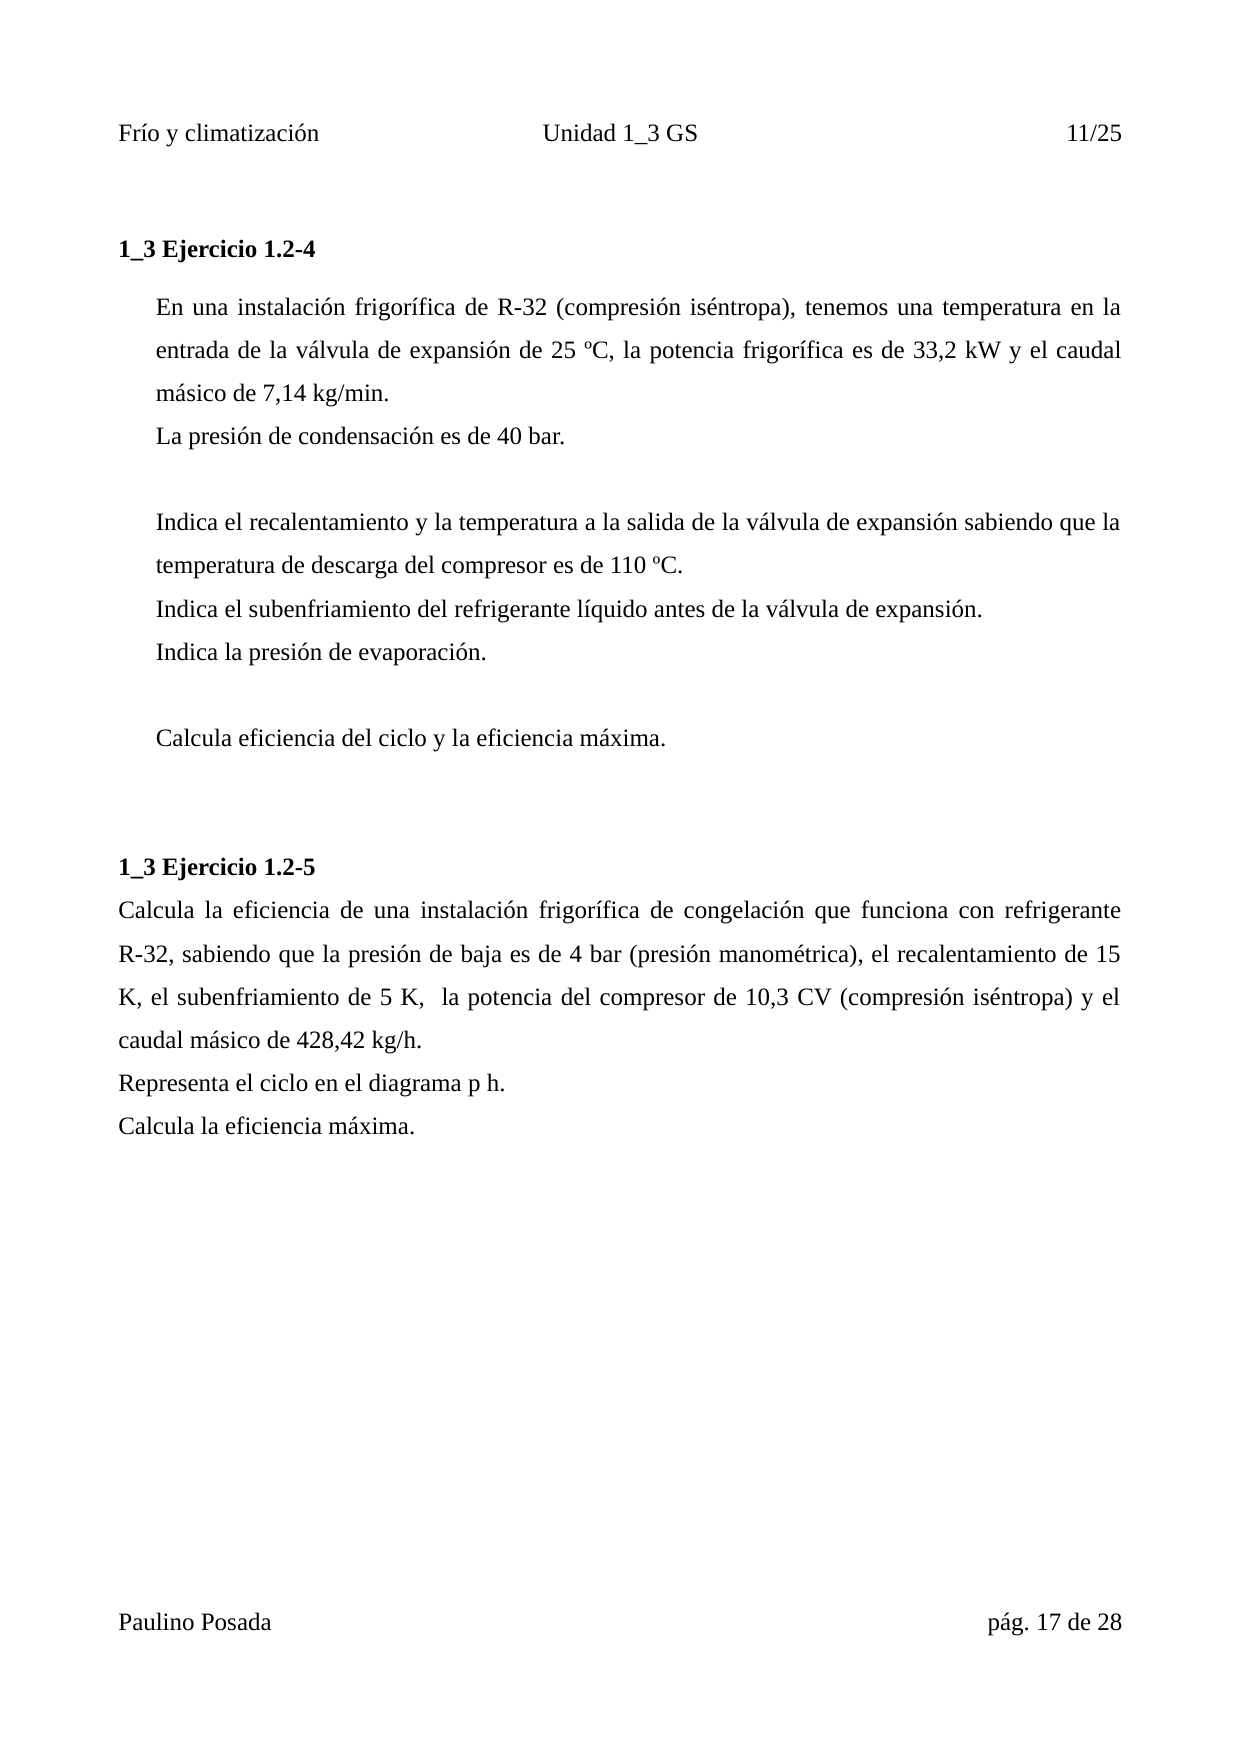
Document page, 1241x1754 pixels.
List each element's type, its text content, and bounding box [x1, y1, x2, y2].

text Indica el recalentamiento y la temperatura a la salida de la válvula de expansión sabiendo que la temperatura de descarga del compresor es de 110 ºC. [156, 507, 1122, 579]
text 1_3 Ejercicio 1.2-5 [118, 852, 1122, 881]
text Indica la presión de evaporación. [156, 637, 1122, 666]
text La presión de condensación es de 40 bar. [156, 421, 1122, 450]
text Calcula la eficiencia de una instalación frigorífica de congelación que funciona con refrigerante R-32, sabiendo que la presión de baja es de 4 bar (presión manométrica), el recalentamiento de 15 K, el subenfriamiento de 5 K, la potencia del compresor de 10,3 CV (compresión iséntropa) y el caudal másico de 428,42 kg/h. [118, 896, 1122, 1054]
text Indica el subenfriamiento del refrigerante líquido antes de la válvula de expansión. [156, 594, 1122, 622]
text Calcula la eficiencia máxima. [118, 1111, 1122, 1140]
text En una instalación frigorífica de R-32 (compresión iséntropa), tenemos una temperatura en la entrada de la válvula de expansión de 25 ºC, la potencia frigorífica es de 33,2 kW y el caudal másico de 7,14 kg/min. [156, 292, 1122, 407]
text Representa el ciclo en el diagrama p h. [118, 1068, 1122, 1097]
text 1_3 Ejercicio 1.2-4 [118, 234, 1122, 263]
text Calcula eficiencia del ciclo y la eficiencia máxima. [156, 723, 1122, 752]
